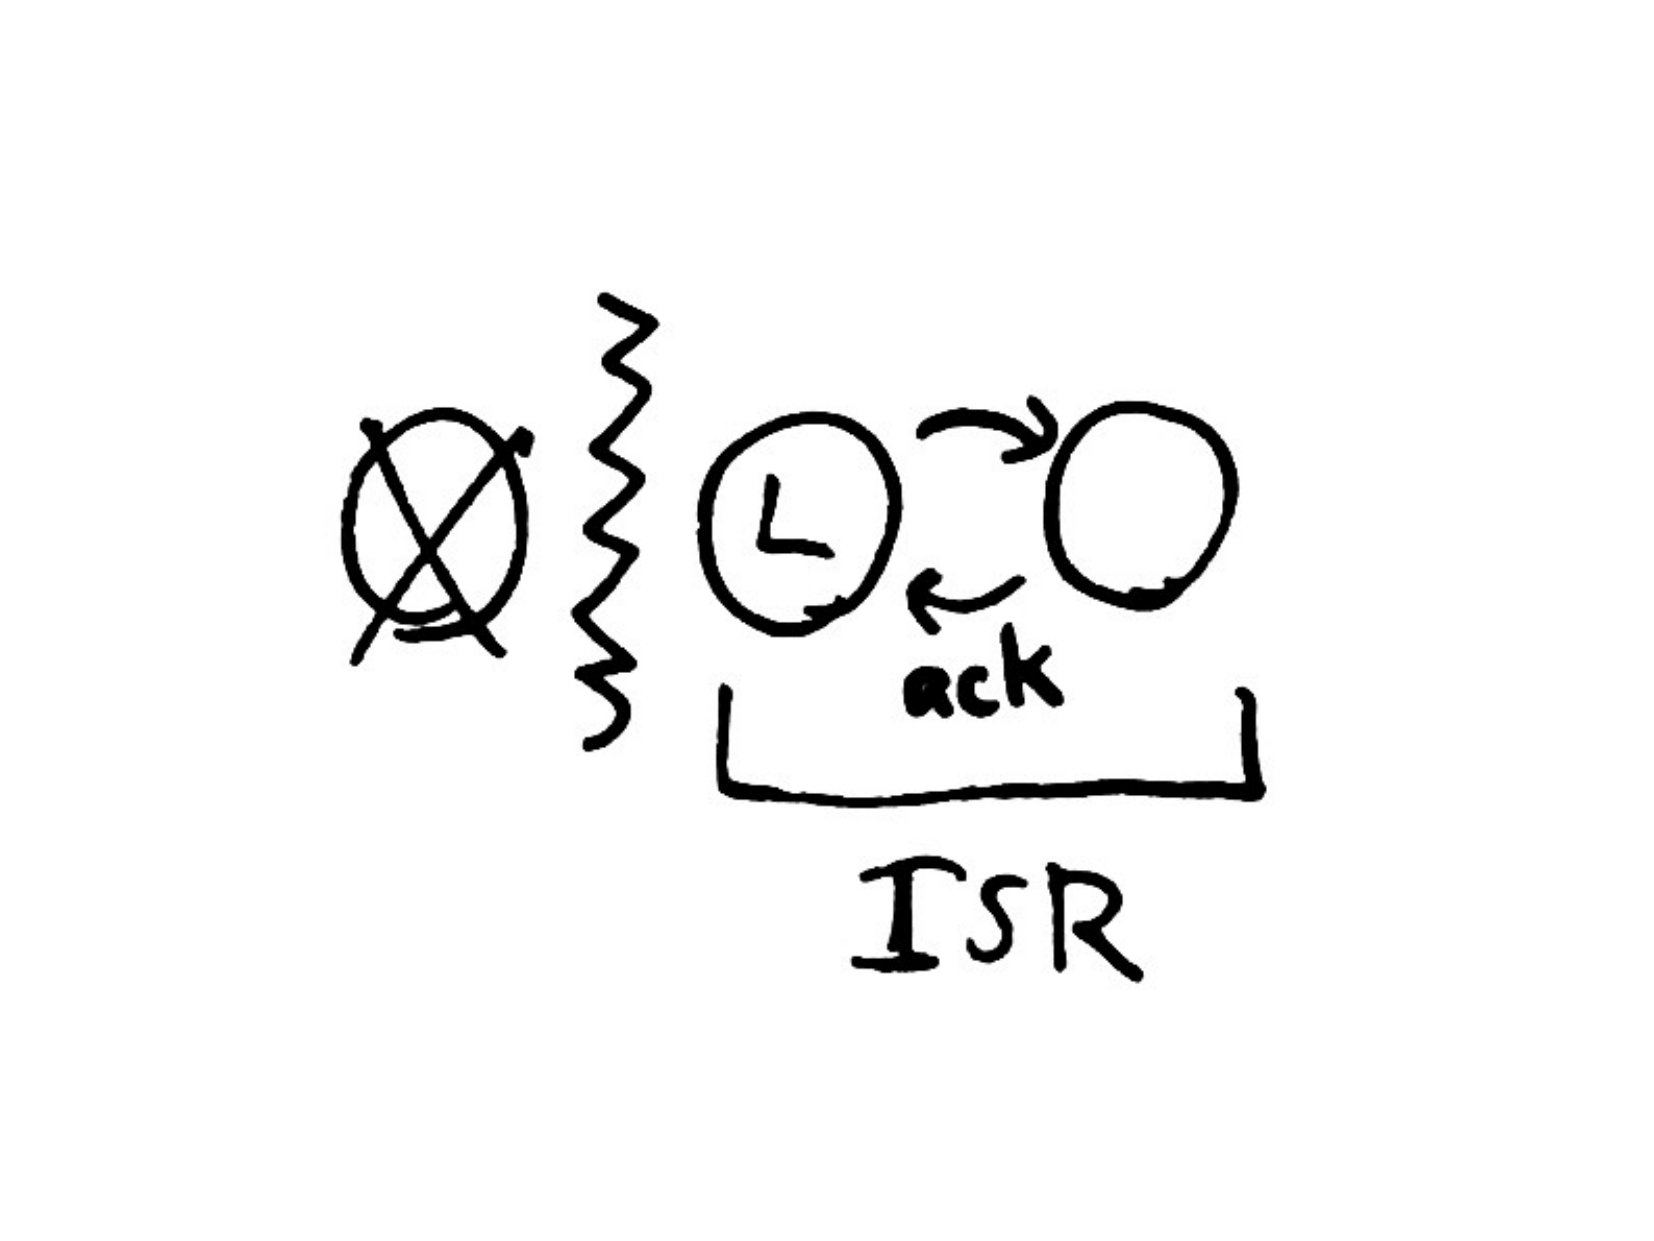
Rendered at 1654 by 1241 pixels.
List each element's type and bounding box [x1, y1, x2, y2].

picture [225, 239, 1444, 1059]
